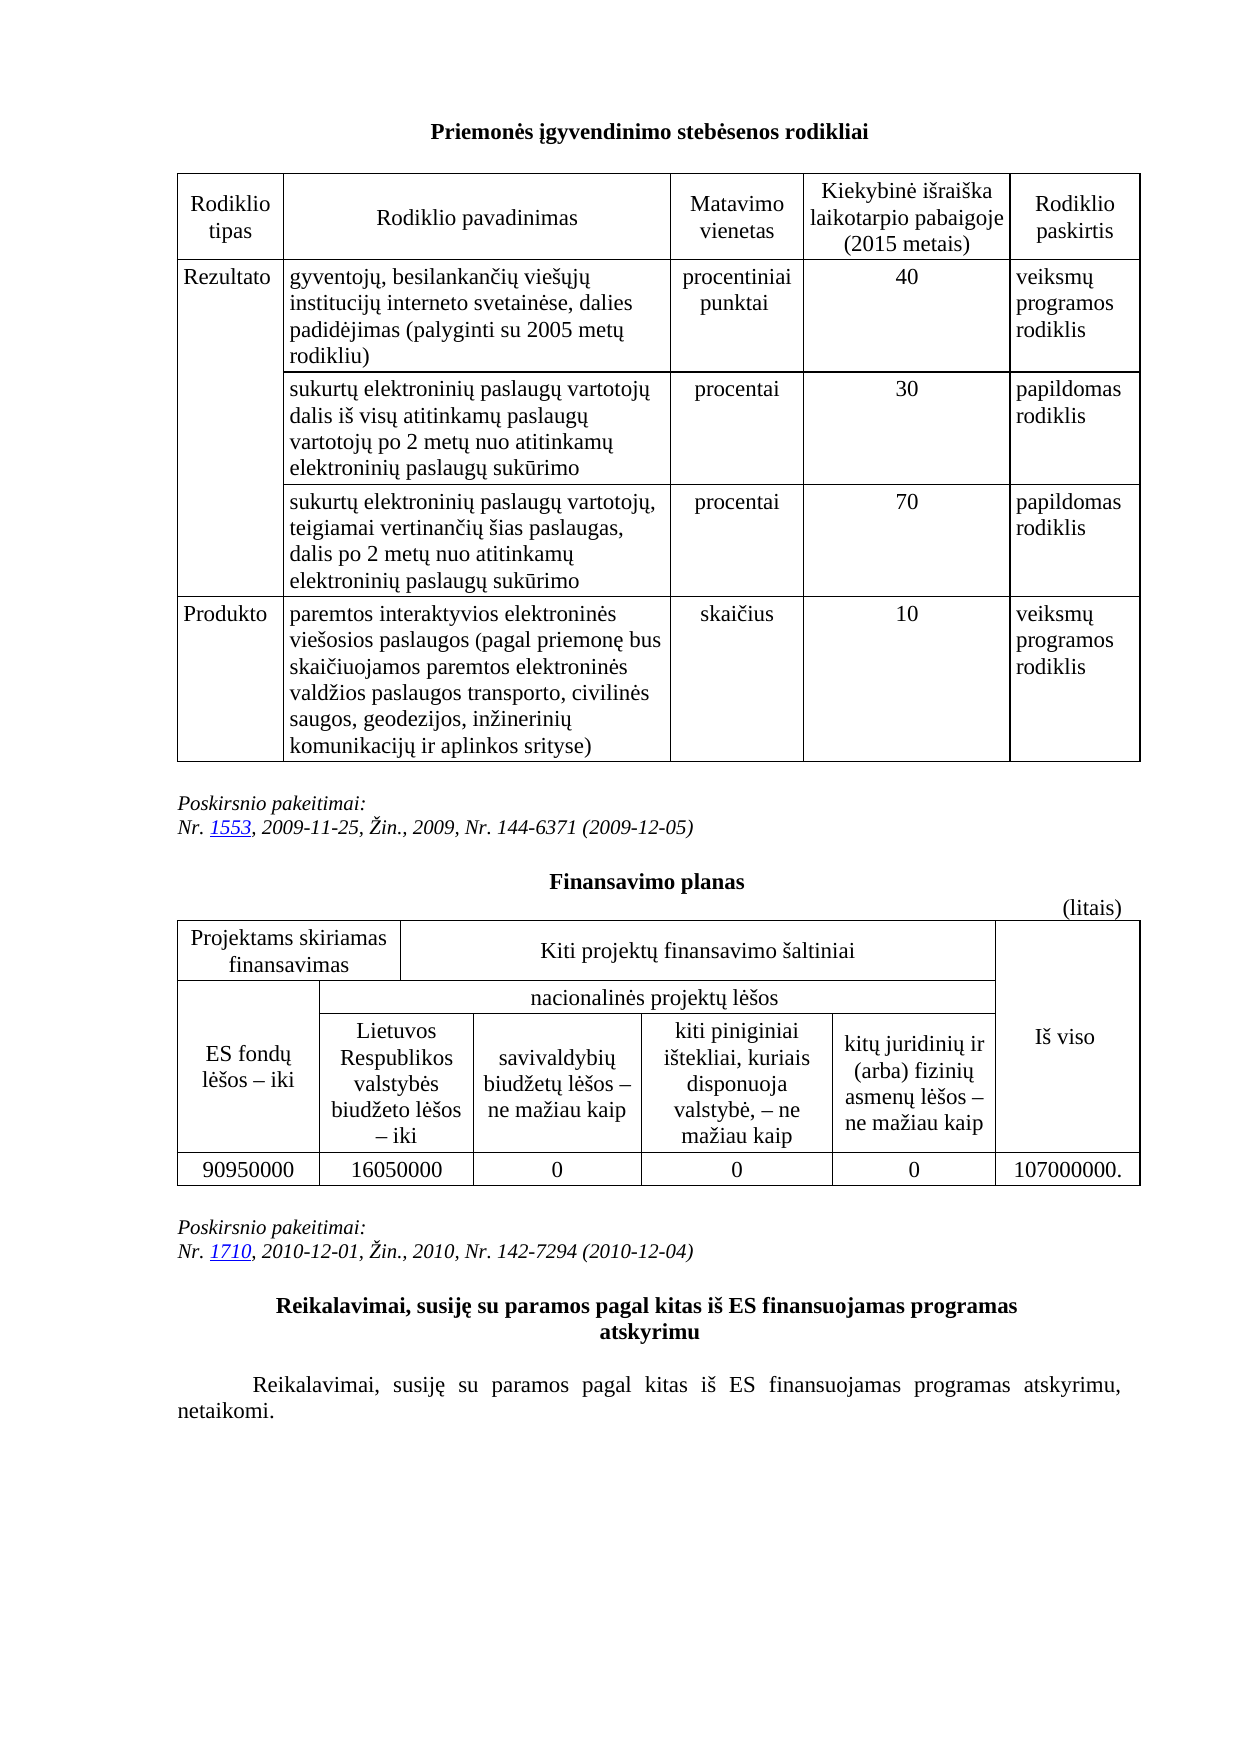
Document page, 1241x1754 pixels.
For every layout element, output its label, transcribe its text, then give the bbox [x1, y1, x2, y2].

table_header Iš viso [996, 921, 1139, 1152]
table_cell sukurtų elektroninių paslaugų vartotojų, teigiamai vertinančių šias paslaugas, dalis po 2 metų nuo atitinkamų elektroninių paslaugų sukūrimo [284, 485, 670, 596]
table_cell skaičius [671, 597, 803, 761]
text Poskirsnio pakeitimai: [177, 791, 1122, 815]
table_cell veiksmų programos rodiklis [1011, 260, 1139, 371]
table_cell 90950000 [178, 1153, 319, 1185]
text Nr. 1710, 2010-12-01, Žin., 2010, Nr. 142-7294 (2010-12-04) [177, 1239, 1122, 1263]
table_cell Lietuvos Respublikos valstybės biudžeto lėšos – iki [320, 1014, 473, 1152]
table_cell Rezultato [178, 260, 283, 596]
table_cell procentai [671, 485, 803, 596]
text Reikalavimai, susiję su paramos pagal kitas iš ES finansuojamas programas atskyrimu [177, 1292, 1122, 1344]
table_cell 16050000 [320, 1153, 473, 1185]
table_cell 10 [804, 597, 1009, 761]
table_cell 0 [474, 1153, 641, 1185]
text Poskirsnio pakeitimai: [177, 1215, 1122, 1239]
table_cell 107000000. [996, 1153, 1139, 1185]
table_header Kiti projektų finansavimo šaltiniai [401, 921, 995, 980]
table_cell Produkto [178, 597, 283, 761]
table_cell savivaldybių biudžetų lėšos – ne mažiau kaip [474, 1014, 641, 1152]
table_header Rodiklio paskirtis [1011, 174, 1139, 259]
table_cell veiksmų programos rodiklis [1011, 597, 1139, 761]
table_cell procentai [671, 373, 803, 484]
table_cell ES fondų lėšos – iki [178, 981, 319, 1152]
table_header Projektams skiriamas finansavimas [178, 921, 400, 980]
table_cell paremtos interaktyvios elektroninės viešosios paslaugos (pagal priemonę bus skaičiuojamos paremtos elektroninės valdžios paslaugos transporto, civilinės saugos, geodezijos, inžinerinių komunikacijų ir aplinkos srityse) [284, 597, 670, 761]
table_cell nacionalinės projektų lėšos [320, 981, 995, 1013]
table_cell 0 [833, 1153, 995, 1185]
table_cell papildomas rodiklis [1011, 373, 1139, 484]
text Nr. 1553, 2009-11-25, Žin., 2009, Nr. 144-6371 (2009-12-05) [177, 815, 1122, 839]
text Priemonės įgyvendinimo stebėsenos rodikliai [177, 118, 1122, 144]
table_cell papildomas rodiklis [1011, 485, 1139, 596]
table_cell 40 [804, 260, 1009, 371]
table_header Rodiklio pavadinimas [284, 174, 670, 259]
table_cell 0 [642, 1153, 832, 1185]
table_cell procentiniai punktai [671, 260, 803, 371]
table_header Kiekybinė išraiška laikotarpio pabaigoje (2015 metais) [804, 174, 1009, 259]
table_cell sukurtų elektroninių paslaugų vartotojų dalis iš visų atitinkamų paslaugų vartotojų po 2 metų nuo atitinkamų elektroninių paslaugų sukūrimo [284, 373, 670, 484]
table_cell 70 [804, 485, 1009, 596]
table_header Matavimo vienetas [671, 174, 803, 259]
table_header Rodiklio tipas [178, 174, 283, 259]
text Reikalavimai, susiję su paramos pagal kitas iš ES finansuojamas programas atskyrimu, netaikomi. [177, 1371, 1122, 1423]
table_cell kitų juridinių ir (arba) fizinių asmenų lėšos – ne mažiau kaip [833, 1014, 995, 1152]
text Finansavimo planas [177, 868, 1122, 894]
text (litais) [177, 894, 1122, 920]
table_cell gyventojų, besilankančių viešųjų institucijų interneto svetainėse, dalies padidėjimas (palyginti su 2005 metų rodikliu) [284, 260, 670, 371]
table_cell 30 [804, 373, 1009, 484]
table_cell kiti piniginiai ištekliai, kuriais disponuoja valstybė, – ne mažiau kaip [642, 1014, 832, 1152]
